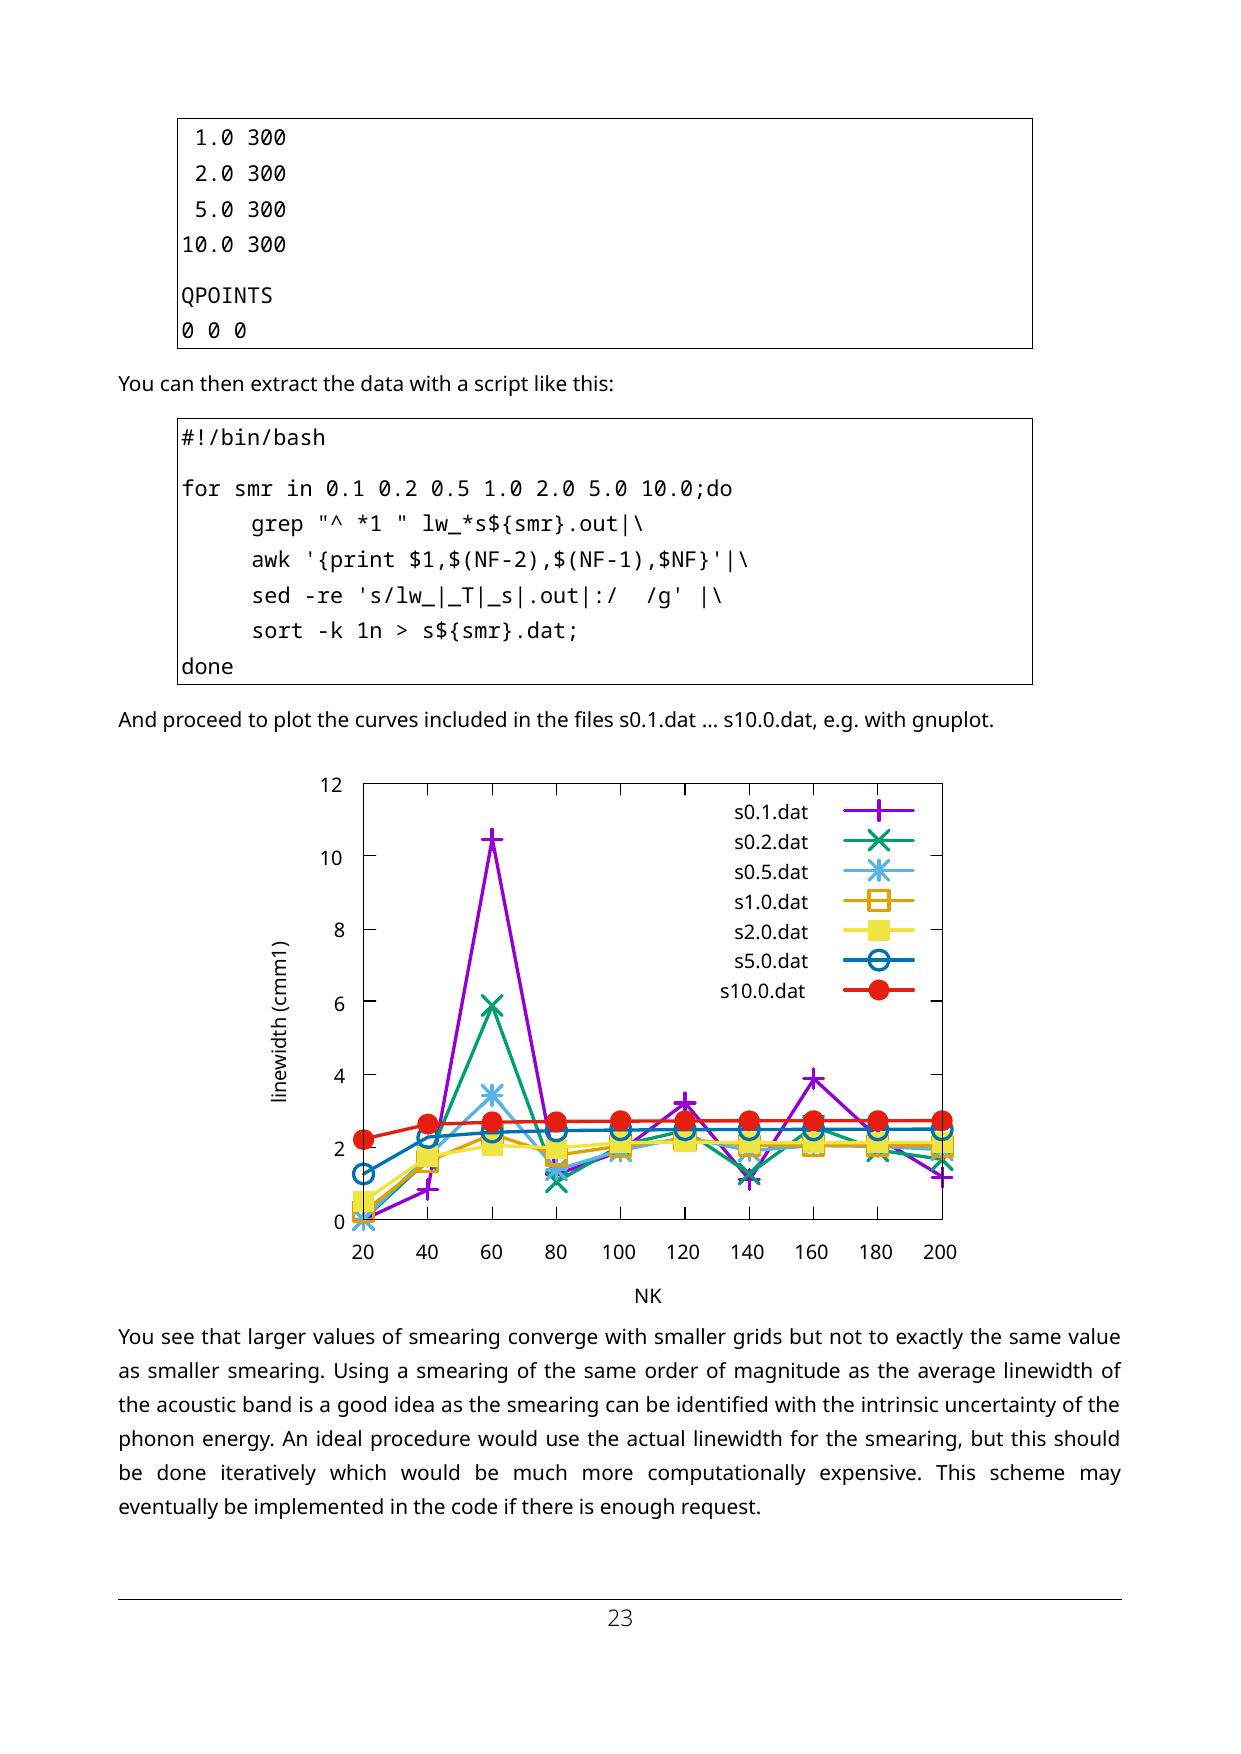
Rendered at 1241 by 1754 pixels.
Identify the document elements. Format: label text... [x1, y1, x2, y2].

text for smr in 0.1 0.2 0.5 1.0 2.0 5.0 10.0;do grep "^ *1 " lw_*s${smr}.out|\ awk '{print $1,$(NF-2),$(NF-1),$NF}'|\ sed -re 's/lw_|_T|_s|.out|:/ /g' |\ sort -k 1n > s${smr}.dat; done [178, 468, 1032, 684]
text You can then extract the data with a script like this: [118, 369, 1122, 398]
text #!/bin/bash [178, 419, 1032, 452]
text You see that larger values of smearing converge with smaller grids but not to exactly the same value as smaller smearing. Using a smearing of the same order of magnitude as the average linewidth of the acoustic band is a good idea as the smearing can be identified with the intrinsic uncertainty of the phonon energy. An ideal procedure would use the actual linewidth for the smearing, but this should be done iteratively which would be much more computationally expensive. This scheme may eventually be implemented in the code if there is enough request. [118, 754, 1122, 1521]
text 1.0 300 2.0 300 5.0 300 10.0 300 [178, 119, 1032, 259]
text QPOINTS 0 0 0 [178, 276, 1032, 348]
text And proceed to plot the curves included in the files s0.1.dat … s10.0.dat, e.g. with gnuplot. [118, 705, 1122, 734]
